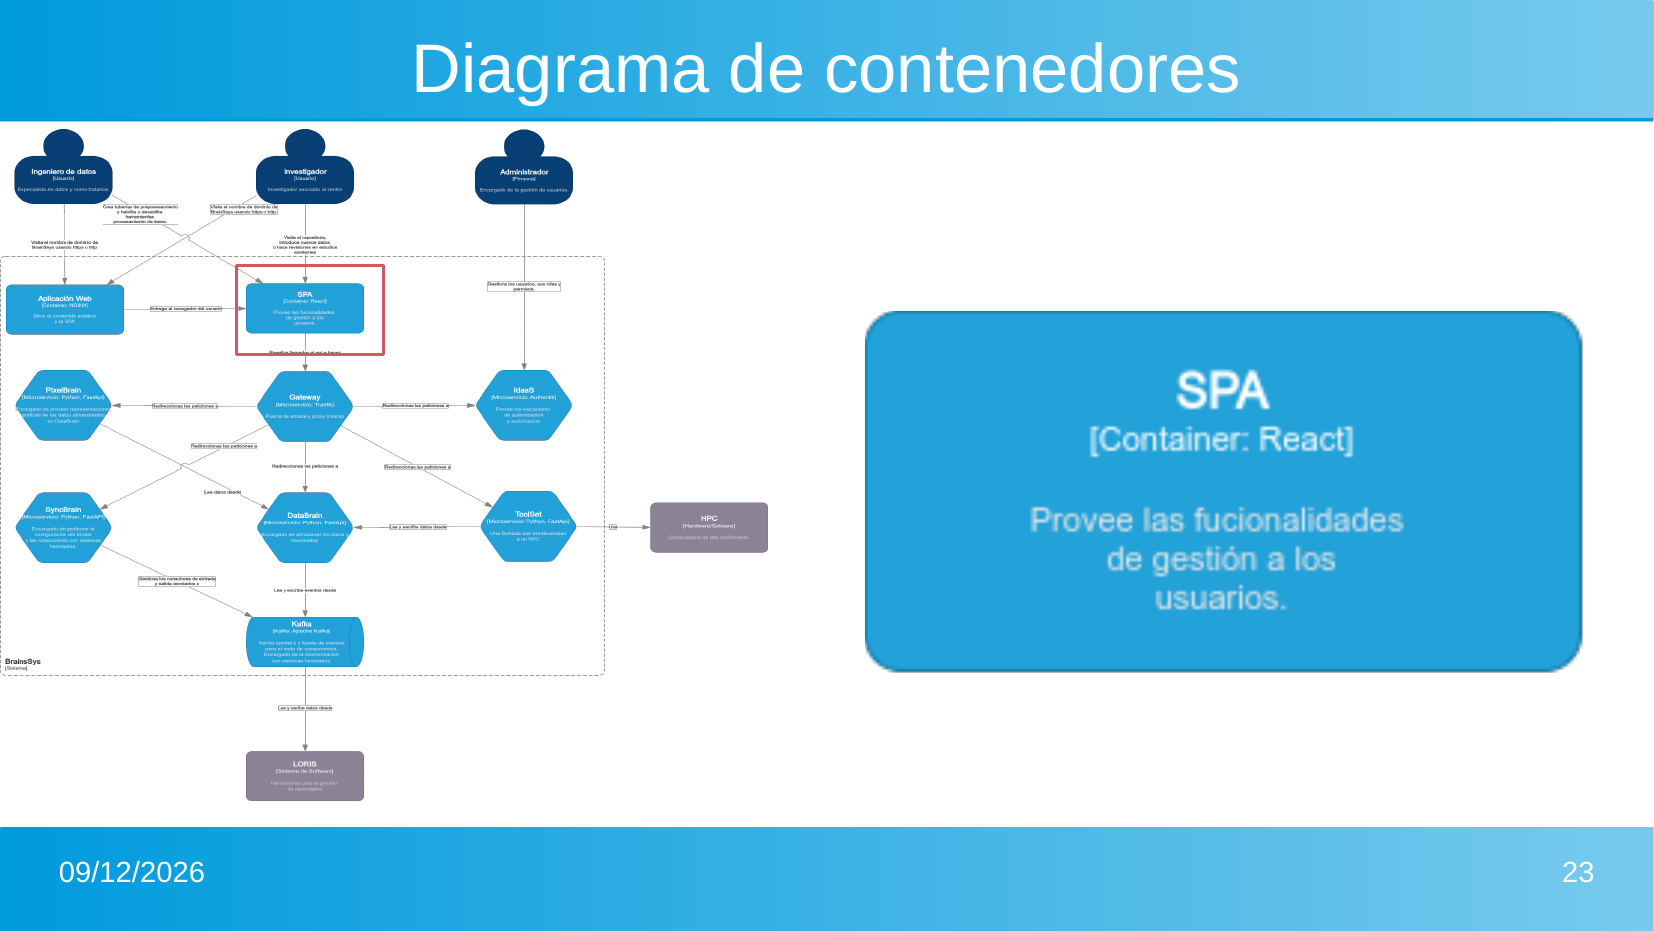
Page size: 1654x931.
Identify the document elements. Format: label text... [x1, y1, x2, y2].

picture [865, 311, 1586, 676]
title Diagrama de contenedores [59, 29, 1595, 108]
picture [0, 129, 768, 801]
